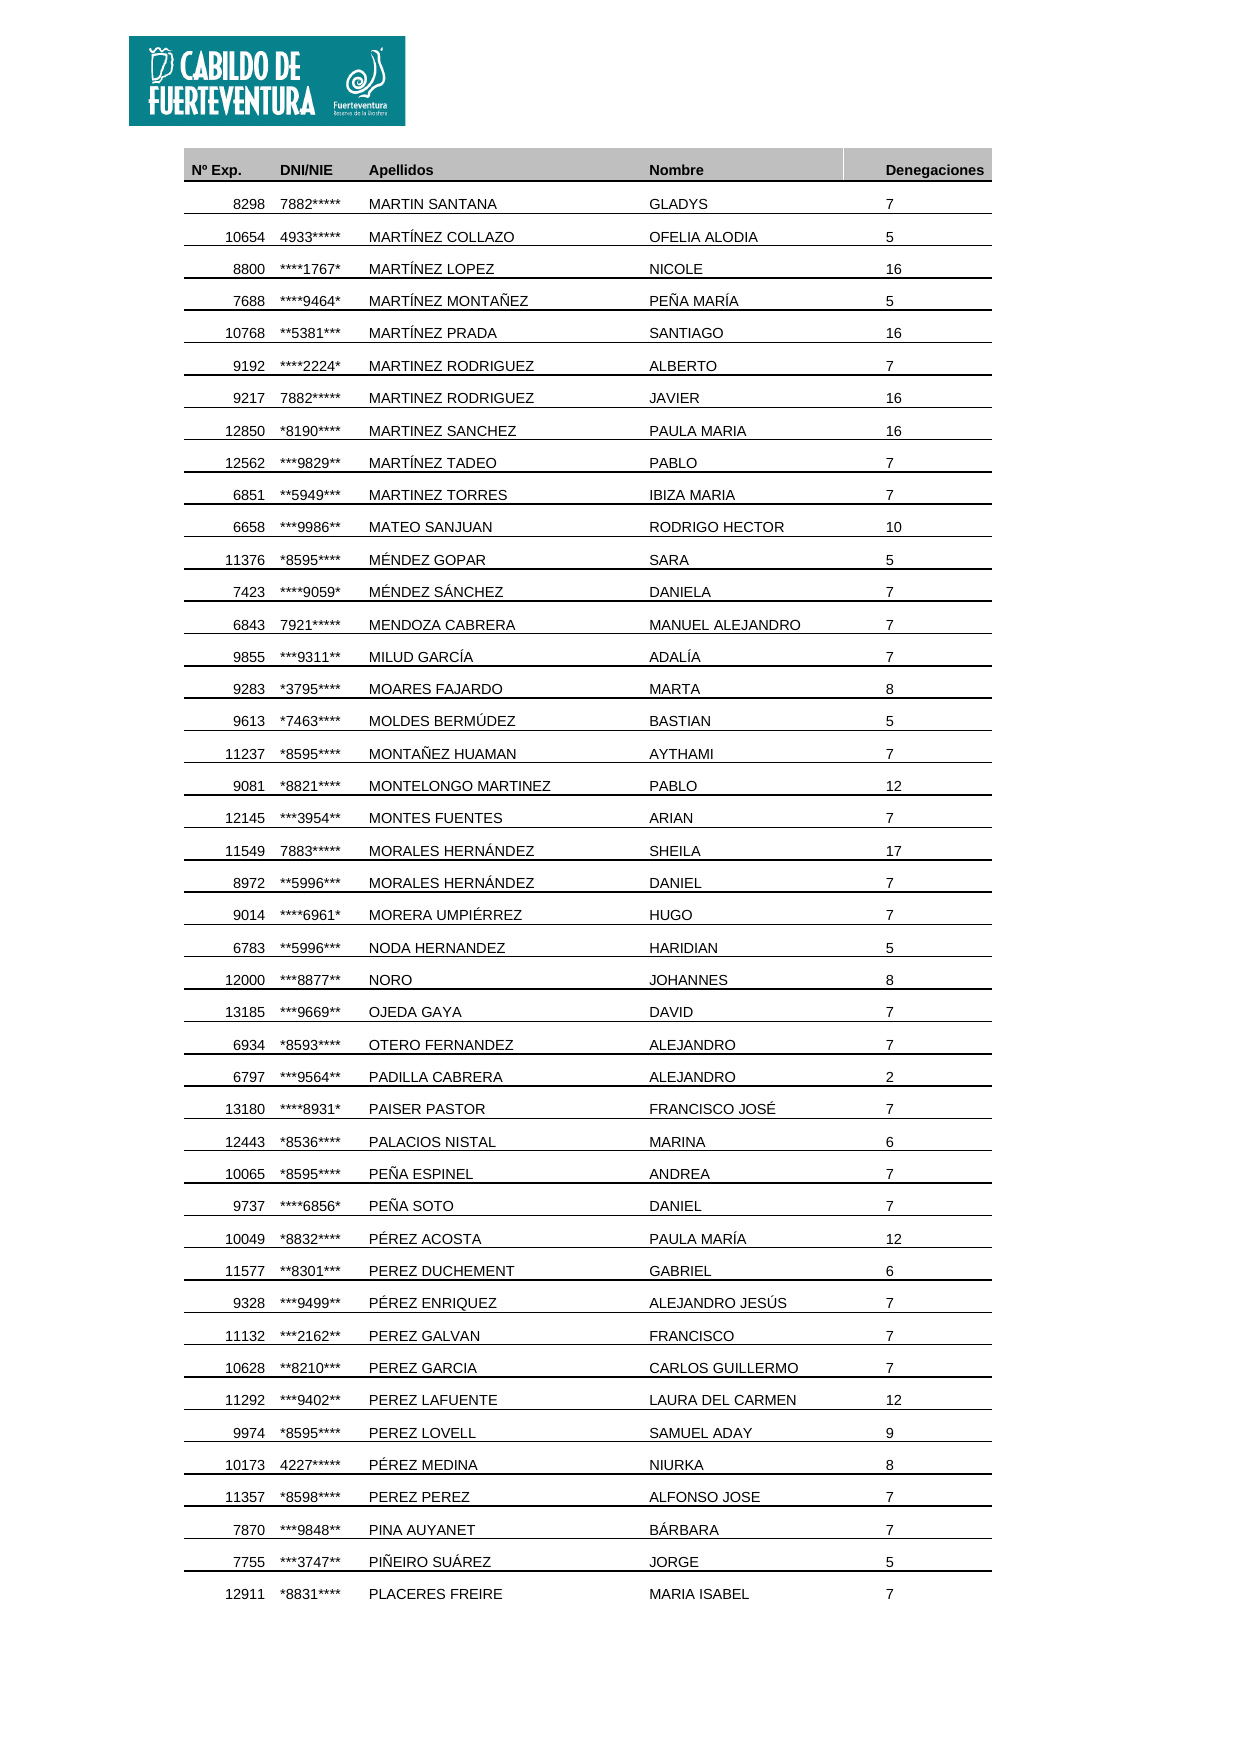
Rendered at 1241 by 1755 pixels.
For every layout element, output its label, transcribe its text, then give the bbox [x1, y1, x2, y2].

table_cell 6843 [184, 602, 273, 633]
table_cell 9855 [184, 634, 273, 665]
table_cell MOARES FAJARDO [355, 667, 601, 697]
table_cell DANIELA [601, 570, 843, 600]
table_cell ADALÍA [601, 634, 843, 665]
table_cell IBIZA MARIA [601, 473, 843, 503]
table_cell SAMUEL ADAY [601, 1410, 843, 1441]
table_cell PÉREZ ENRIQUEZ [355, 1281, 601, 1311]
table_cell NICOLE [601, 246, 843, 277]
table_cell 10173 [184, 1442, 273, 1473]
table_cell DAVID [601, 990, 843, 1021]
table_header Apellidos [355, 148, 601, 180]
table_cell ****6856* [273, 1184, 355, 1214]
table_cell 17 [844, 828, 992, 859]
table_cell *8598**** [273, 1475, 355, 1505]
table_header Denegaciones [844, 148, 992, 180]
table_cell ****9059* [273, 570, 355, 600]
table_cell ***3954** [273, 796, 355, 827]
table_cell MARTINEZ RODRIGUEZ [355, 343, 601, 374]
table_cell PEREZ LAFUENTE [355, 1378, 601, 1408]
table_cell *8595**** [273, 731, 355, 762]
table_cell 6934 [184, 1022, 273, 1053]
table_cell 7 [844, 440, 992, 471]
table_cell MARTÍNEZ LOPEZ [355, 246, 601, 277]
table_cell AYTHAMI [601, 731, 843, 762]
table_cell ALEJANDRO [601, 1055, 843, 1085]
table_cell 7 [844, 343, 992, 374]
table_cell 9283 [184, 667, 273, 697]
table_cell 7 [844, 1184, 992, 1214]
table_cell *8595**** [273, 537, 355, 568]
table_cell 5 [844, 214, 992, 245]
table_cell ****6961* [273, 893, 355, 923]
table_cell 7921***** [273, 602, 355, 633]
table_cell ****8931* [273, 1087, 355, 1117]
table_cell HARIDIAN [601, 925, 843, 956]
table_cell 7 [844, 893, 992, 923]
table_cell MARTINEZ TORRES [355, 473, 601, 503]
table_cell PABLO [601, 440, 843, 471]
table_cell ***9402** [273, 1378, 355, 1408]
table_cell 11549 [184, 828, 273, 859]
table_cell MARIA ISABEL [601, 1572, 843, 1611]
table_cell 12000 [184, 957, 273, 988]
table_cell 8 [844, 1442, 992, 1473]
table_cell **8301*** [273, 1248, 355, 1279]
table_cell 7 [844, 1345, 992, 1376]
table_cell ***9564** [273, 1055, 355, 1085]
table_cell ANDREA [601, 1151, 843, 1182]
table_cell MORALES HERNÁNDEZ [355, 828, 601, 859]
table_cell 7 [844, 990, 992, 1021]
table_cell SARA [601, 537, 843, 568]
table_cell PEÑA ESPINEL [355, 1151, 601, 1182]
table_cell 11292 [184, 1378, 273, 1408]
table_cell 7 [844, 473, 992, 503]
table_cell PEREZ LOVELL [355, 1410, 601, 1441]
table_cell 9328 [184, 1281, 273, 1311]
table_header DNI/NIE [273, 148, 355, 180]
table_header Nombre [601, 148, 843, 180]
table_cell 10049 [184, 1216, 273, 1247]
table_cell PINA AUYANET [355, 1507, 601, 1538]
table_cell 6783 [184, 925, 273, 956]
table_cell 9014 [184, 893, 273, 923]
table_cell OJEDA GAYA [355, 990, 601, 1021]
table_cell PAISER PASTOR [355, 1087, 601, 1117]
table_cell 7 [844, 634, 992, 665]
table_cell 8800 [184, 246, 273, 277]
table_cell 7882***** [273, 376, 355, 406]
table_cell 9974 [184, 1410, 273, 1441]
table_header Nº Exp. [184, 148, 273, 180]
table_cell **5996*** [273, 861, 355, 891]
table_cell 16 [844, 246, 992, 277]
table_cell 7423 [184, 570, 273, 600]
table_cell 7 [844, 570, 992, 600]
table_cell 13180 [184, 1087, 273, 1117]
table_cell 12562 [184, 440, 273, 471]
table_cell MARTÍNEZ MONTAÑEZ [355, 279, 601, 309]
table_cell GLADYS [601, 182, 843, 212]
table_cell GABRIEL [601, 1248, 843, 1279]
table_cell *8831**** [273, 1572, 355, 1611]
table_cell 10654 [184, 214, 273, 245]
table_cell PADILLA CABRERA [355, 1055, 601, 1085]
table_cell 16 [844, 311, 992, 342]
table_cell BÁRBARA [601, 1507, 843, 1538]
table_cell NIURKA [601, 1442, 843, 1473]
table_cell PAULA MARÍA [601, 1216, 843, 1247]
table_cell 9192 [184, 343, 273, 374]
table_cell DANIEL [601, 861, 843, 891]
table_cell OFELIA ALODIA [601, 214, 843, 245]
table_cell 7 [844, 1087, 992, 1117]
table_cell *8593**** [273, 1022, 355, 1053]
table_cell PEREZ DUCHEMENT [355, 1248, 601, 1279]
table_cell ****2224* [273, 343, 355, 374]
table_cell 12911 [184, 1572, 273, 1611]
table_cell PIÑEIRO SUÁREZ [355, 1539, 601, 1570]
table_cell JORGE [601, 1539, 843, 1570]
table_cell MARTÍNEZ TADEO [355, 440, 601, 471]
table_cell 10768 [184, 311, 273, 342]
table_cell ALEJANDRO [601, 1022, 843, 1053]
table_cell 7883***** [273, 828, 355, 859]
table_cell *3795**** [273, 667, 355, 697]
table_cell ***3747** [273, 1539, 355, 1570]
table_cell MANUEL ALEJANDRO [601, 602, 843, 633]
table_cell 12145 [184, 796, 273, 827]
table_cell LAURA DEL CARMEN [601, 1378, 843, 1408]
table_cell 7 [844, 1572, 992, 1611]
table_cell *8832**** [273, 1216, 355, 1247]
table_cell SHEILA [601, 828, 843, 859]
table_cell PEREZ GALVAN [355, 1313, 601, 1344]
table_cell MARTINEZ RODRIGUEZ [355, 376, 601, 406]
table_cell **5949*** [273, 473, 355, 503]
table_cell MARTÍNEZ COLLAZO [355, 214, 601, 245]
table_cell ****9464* [273, 279, 355, 309]
table_cell **5381*** [273, 311, 355, 342]
table_cell *8595**** [273, 1410, 355, 1441]
table_cell JAVIER [601, 376, 843, 406]
table_cell MILUD GARCÍA [355, 634, 601, 665]
table_cell 11237 [184, 731, 273, 762]
table_cell MENDOZA CABRERA [355, 602, 601, 633]
table_cell 6 [844, 1119, 992, 1150]
table_cell 4933***** [273, 214, 355, 245]
table_cell HUGO [601, 893, 843, 923]
table_cell 11577 [184, 1248, 273, 1279]
table_cell 6658 [184, 505, 273, 536]
table_cell PABLO [601, 763, 843, 794]
table_cell *7463**** [273, 699, 355, 729]
table_cell *8821**** [273, 763, 355, 794]
table_cell MATEO SANJUAN [355, 505, 601, 536]
table_cell MARINA [601, 1119, 843, 1150]
table_cell ALFONSO JOSE [601, 1475, 843, 1505]
table_cell ARIAN [601, 796, 843, 827]
table_cell MARTÍNEZ PRADA [355, 311, 601, 342]
table_cell PEÑA MARÍA [601, 279, 843, 309]
table_cell 5 [844, 1539, 992, 1570]
table_cell NODA HERNANDEZ [355, 925, 601, 956]
table_cell *8536**** [273, 1119, 355, 1150]
table_cell PLACERES FREIRE [355, 1572, 601, 1611]
table_cell 7882***** [273, 182, 355, 212]
table_cell 11357 [184, 1475, 273, 1505]
table_cell 12 [844, 763, 992, 794]
table_cell PEREZ PEREZ [355, 1475, 601, 1505]
table_cell ***9829** [273, 440, 355, 471]
table_cell 6797 [184, 1055, 273, 1085]
table_cell 4227***** [273, 1442, 355, 1473]
table_cell DANIEL [601, 1184, 843, 1214]
table_cell 12850 [184, 408, 273, 439]
table_cell ***9311** [273, 634, 355, 665]
table_cell 6851 [184, 473, 273, 503]
table_cell 2 [844, 1055, 992, 1085]
table_cell ***9986** [273, 505, 355, 536]
table_cell MÉNDEZ GOPAR [355, 537, 601, 568]
table_cell 9217 [184, 376, 273, 406]
table_cell PEREZ GARCIA [355, 1345, 601, 1376]
table_cell 9737 [184, 1184, 273, 1214]
table_cell *8595**** [273, 1151, 355, 1182]
table_cell 5 [844, 279, 992, 309]
table_cell 16 [844, 408, 992, 439]
table_cell 7 [844, 796, 992, 827]
table_cell RODRIGO HECTOR [601, 505, 843, 536]
table_cell PÉREZ MEDINA [355, 1442, 601, 1473]
table_cell 6 [844, 1248, 992, 1279]
table_cell 7 [844, 1151, 992, 1182]
table_cell 8972 [184, 861, 273, 891]
table_cell 11376 [184, 537, 273, 568]
table_cell NORO [355, 957, 601, 988]
table_cell 10628 [184, 1345, 273, 1376]
table_cell 7 [844, 731, 992, 762]
table_cell 5 [844, 537, 992, 568]
table_cell MARTIN SANTANA [355, 182, 601, 212]
table_cell 8298 [184, 182, 273, 212]
table_cell MOLDES BERMÚDEZ [355, 699, 601, 729]
table_cell *8190**** [273, 408, 355, 439]
table_cell 12 [844, 1378, 992, 1408]
table_cell 7 [844, 1507, 992, 1538]
table_cell BASTIAN [601, 699, 843, 729]
table_cell 10065 [184, 1151, 273, 1182]
table_cell PALACIOS NISTAL [355, 1119, 601, 1150]
table_cell 9081 [184, 763, 273, 794]
table_cell FRANCISCO [601, 1313, 843, 1344]
table_cell ALBERTO [601, 343, 843, 374]
table_cell 12443 [184, 1119, 273, 1150]
table_cell OTERO FERNANDEZ [355, 1022, 601, 1053]
table_cell PAULA MARIA [601, 408, 843, 439]
table_cell MARTA [601, 667, 843, 697]
table_cell JOHANNES [601, 957, 843, 988]
table_cell 16 [844, 376, 992, 406]
table_cell MORALES HERNÁNDEZ [355, 861, 601, 891]
table_cell MONTES FUENTES [355, 796, 601, 827]
table_cell SANTIAGO [601, 311, 843, 342]
table_cell ALEJANDRO JESÚS [601, 1281, 843, 1311]
table_cell **5996*** [273, 925, 355, 956]
table_cell MÉNDEZ SÁNCHEZ [355, 570, 601, 600]
table_cell 8 [844, 957, 992, 988]
table_cell ***9669** [273, 990, 355, 1021]
table_cell PÉREZ ACOSTA [355, 1216, 601, 1247]
table_cell 10 [844, 505, 992, 536]
table_cell 11132 [184, 1313, 273, 1344]
table_cell 5 [844, 699, 992, 729]
table_cell 5 [844, 925, 992, 956]
table_cell ***9848** [273, 1507, 355, 1538]
table_cell **8210*** [273, 1345, 355, 1376]
table_cell FRANCISCO JOSÉ [601, 1087, 843, 1117]
table_cell 9 [844, 1410, 992, 1441]
table_cell 7755 [184, 1539, 273, 1570]
table_cell 7688 [184, 279, 273, 309]
table_cell MARTINEZ SANCHEZ [355, 408, 601, 439]
table_cell ***8877** [273, 957, 355, 988]
table_cell 7 [844, 182, 992, 212]
table_cell 7 [844, 1022, 992, 1053]
table_cell 7870 [184, 1507, 273, 1538]
table_cell 7 [844, 1281, 992, 1311]
table_cell 7 [844, 861, 992, 891]
table_cell 9613 [184, 699, 273, 729]
table_cell 7 [844, 602, 992, 633]
table_cell 13185 [184, 990, 273, 1021]
table_cell MONTAÑEZ HUAMAN [355, 731, 601, 762]
table_cell ****1767* [273, 246, 355, 277]
table_cell 7 [844, 1313, 992, 1344]
table_cell ***9499** [273, 1281, 355, 1311]
table_cell MONTELONGO MARTINEZ [355, 763, 601, 794]
table_cell ***2162** [273, 1313, 355, 1344]
table_cell 8 [844, 667, 992, 697]
table_cell 7 [844, 1475, 992, 1505]
table_cell CARLOS GUILLERMO [601, 1345, 843, 1376]
table_cell 12 [844, 1216, 992, 1247]
table_cell PEÑA SOTO [355, 1184, 601, 1214]
table_cell MORERA UMPIÉRREZ [355, 893, 601, 923]
